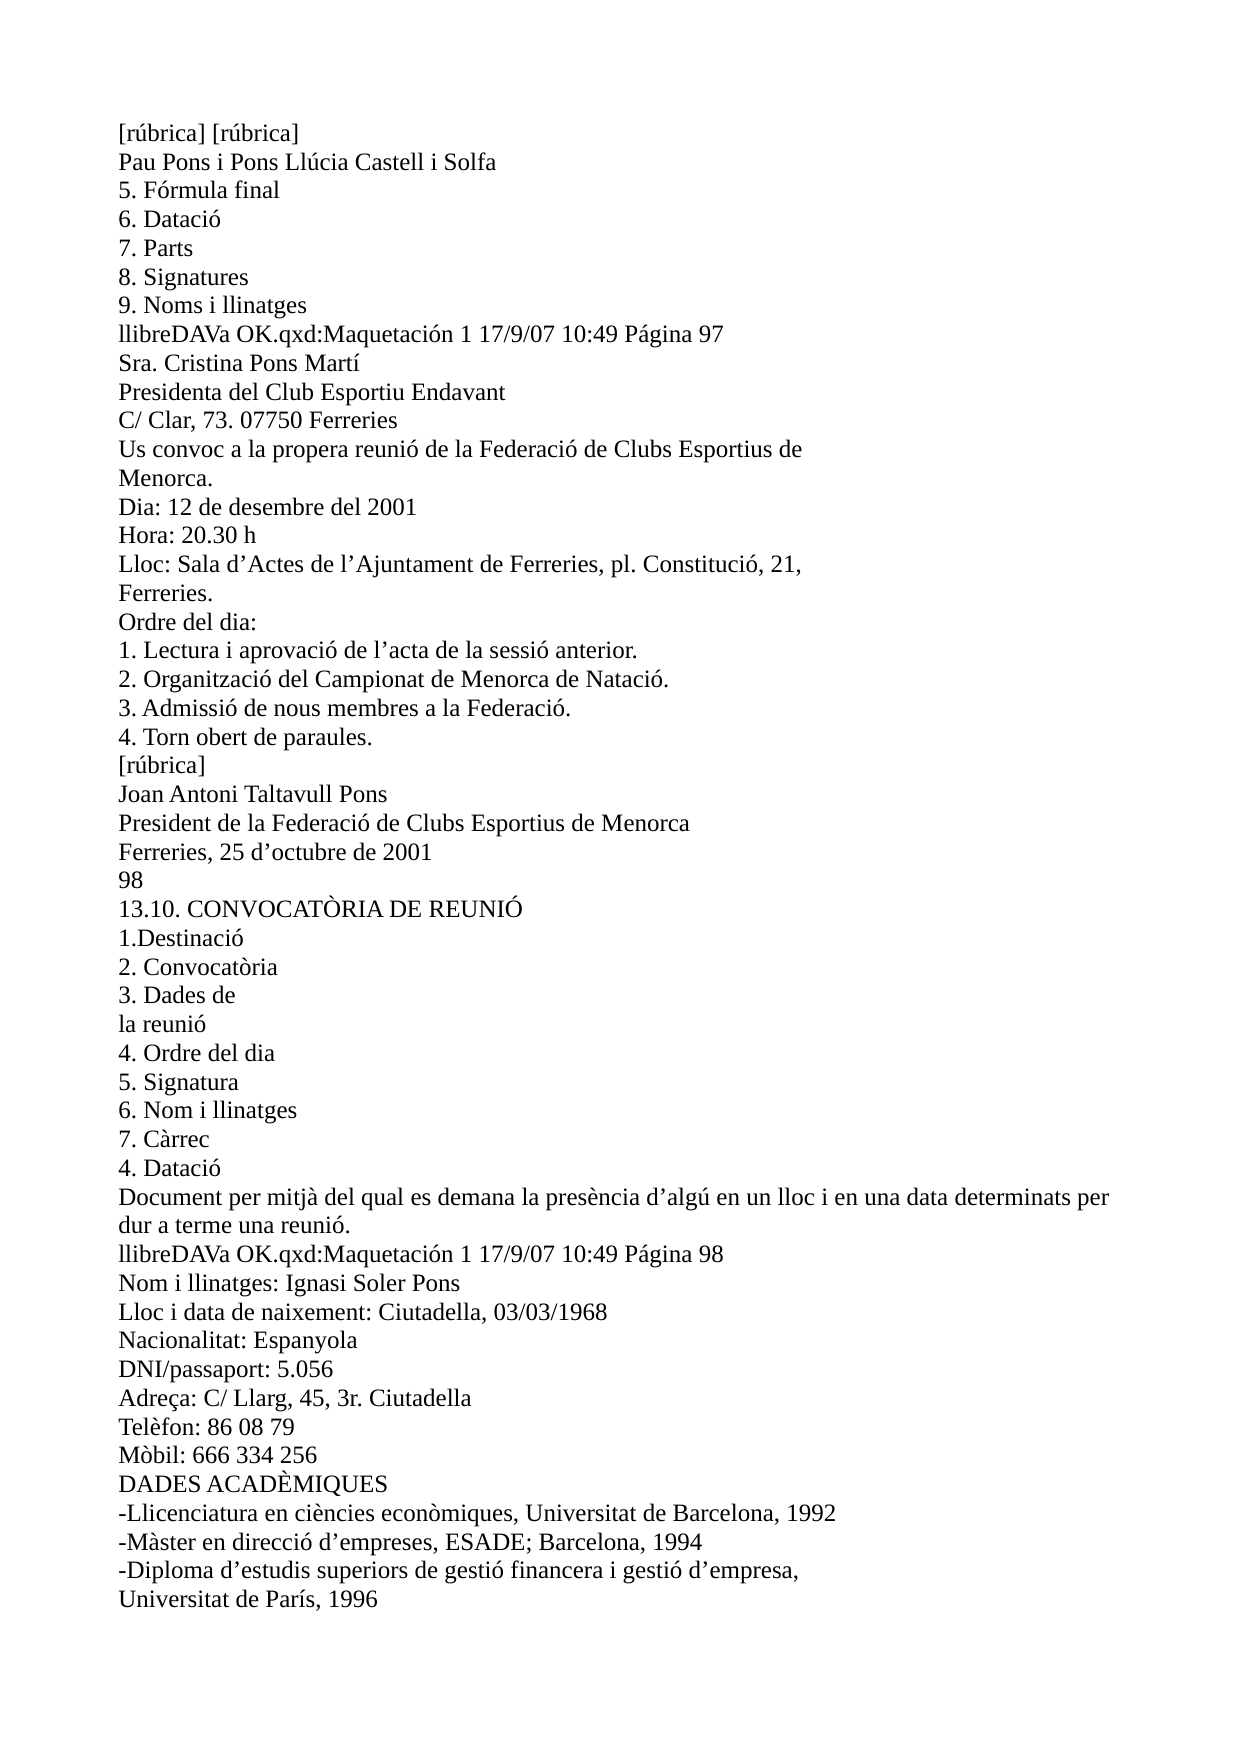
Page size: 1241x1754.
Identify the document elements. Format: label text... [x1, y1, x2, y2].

text dur a terme una reunió. [118, 1211, 1122, 1239]
text 6. Datació [118, 204, 1122, 233]
text llibreDAVa OK.qxd:Maquetación 1 17/9/07 10:49 Página 97 [118, 319, 1122, 348]
text -Màster en direcció d’empreses, ESADE; Barcelona, 1994 [118, 1527, 1122, 1556]
text Nom i llinatges: Ignasi Soler Pons [118, 1268, 1122, 1297]
text Lloc: Sala d’Actes de l’Ajuntament de Ferreries, pl. Constitució, 21, [118, 549, 1122, 578]
text Adreça: C/ Llarg, 45, 3r. Ciutadella [118, 1383, 1122, 1412]
text Presidenta del Club Esportiu Endavant [118, 377, 1122, 406]
text DADES ACADÈMIQUES [118, 1469, 1122, 1498]
text Hora: 20.30 h [118, 521, 1122, 549]
text -Diploma d’estudis superiors de gestió financera i gestió d’empresa, [118, 1556, 1122, 1584]
text 98 [118, 866, 1122, 894]
text 1. Lectura i aprovació de l’acta de la sessió anterior. [118, 636, 1122, 664]
text 4. Datació [118, 1153, 1122, 1182]
text Telèfon: 86 08 79 [118, 1412, 1122, 1441]
text DNI/passaport: 5.056 [118, 1354, 1122, 1383]
text 2. Convocatòria [118, 952, 1122, 981]
text 8. Signatures [118, 262, 1122, 291]
text Ferreries, 25 d’octubre de 2001 [118, 837, 1122, 866]
text 7. Parts [118, 233, 1122, 262]
text 2. Organització del Campionat de Menorca de Natació. [118, 664, 1122, 693]
text Ferreries. [118, 578, 1122, 607]
text 9. Noms i llinatges [118, 291, 1122, 319]
text Mòbil: 666 334 256 [118, 1441, 1122, 1469]
text Sra. Cristina Pons Martí [118, 348, 1122, 377]
text -Llicenciatura en ciències econòmiques, Universitat de Barcelona, 1992 [118, 1498, 1122, 1527]
text Document per mitjà del qual es demana la presència d’algú en un lloc i en una data determinats per [118, 1182, 1122, 1211]
text Nacionalitat: Espanyola [118, 1326, 1122, 1354]
text 6. Nom i llinatges [118, 1096, 1122, 1124]
text 3. Dades de [118, 981, 1122, 1009]
text 4. Torn obert de paraules. [118, 722, 1122, 751]
text 5. Signatura [118, 1067, 1122, 1096]
text 5. Fórmula final [118, 176, 1122, 204]
text 3. Admissió de nous membres a la Federació. [118, 693, 1122, 722]
text Us convoc a la propera reunió de la Federació de Clubs Esportius de [118, 434, 1122, 463]
text 1.Destinació [118, 923, 1122, 952]
text President de la Federació de Clubs Esportius de Menorca [118, 808, 1122, 837]
text la reunió [118, 1009, 1122, 1038]
text Joan Antoni Taltavull Pons [118, 779, 1122, 808]
text 13.10. CONVOCATÒRIA DE REUNIÓ [118, 894, 1122, 923]
text 4. Ordre del dia [118, 1038, 1122, 1067]
text [rúbrica] [118, 751, 1122, 779]
text [rúbrica] [rúbrica] [118, 118, 1122, 147]
text Ordre del dia: [118, 607, 1122, 636]
text llibreDAVa OK.qxd:Maquetación 1 17/9/07 10:49 Página 98 [118, 1239, 1122, 1268]
text 7. Càrrec [118, 1124, 1122, 1153]
text Lloc i data de naixement: Ciutadella, 03/03/1968 [118, 1297, 1122, 1326]
text C/ Clar, 73. 07750 Ferreries [118, 406, 1122, 434]
text Universitat de París, 1996 [118, 1584, 1122, 1613]
text Pau Pons i Pons Llúcia Castell i Solfa [118, 147, 1122, 176]
text Dia: 12 de desembre del 2001 [118, 492, 1122, 521]
text Menorca. [118, 463, 1122, 492]
